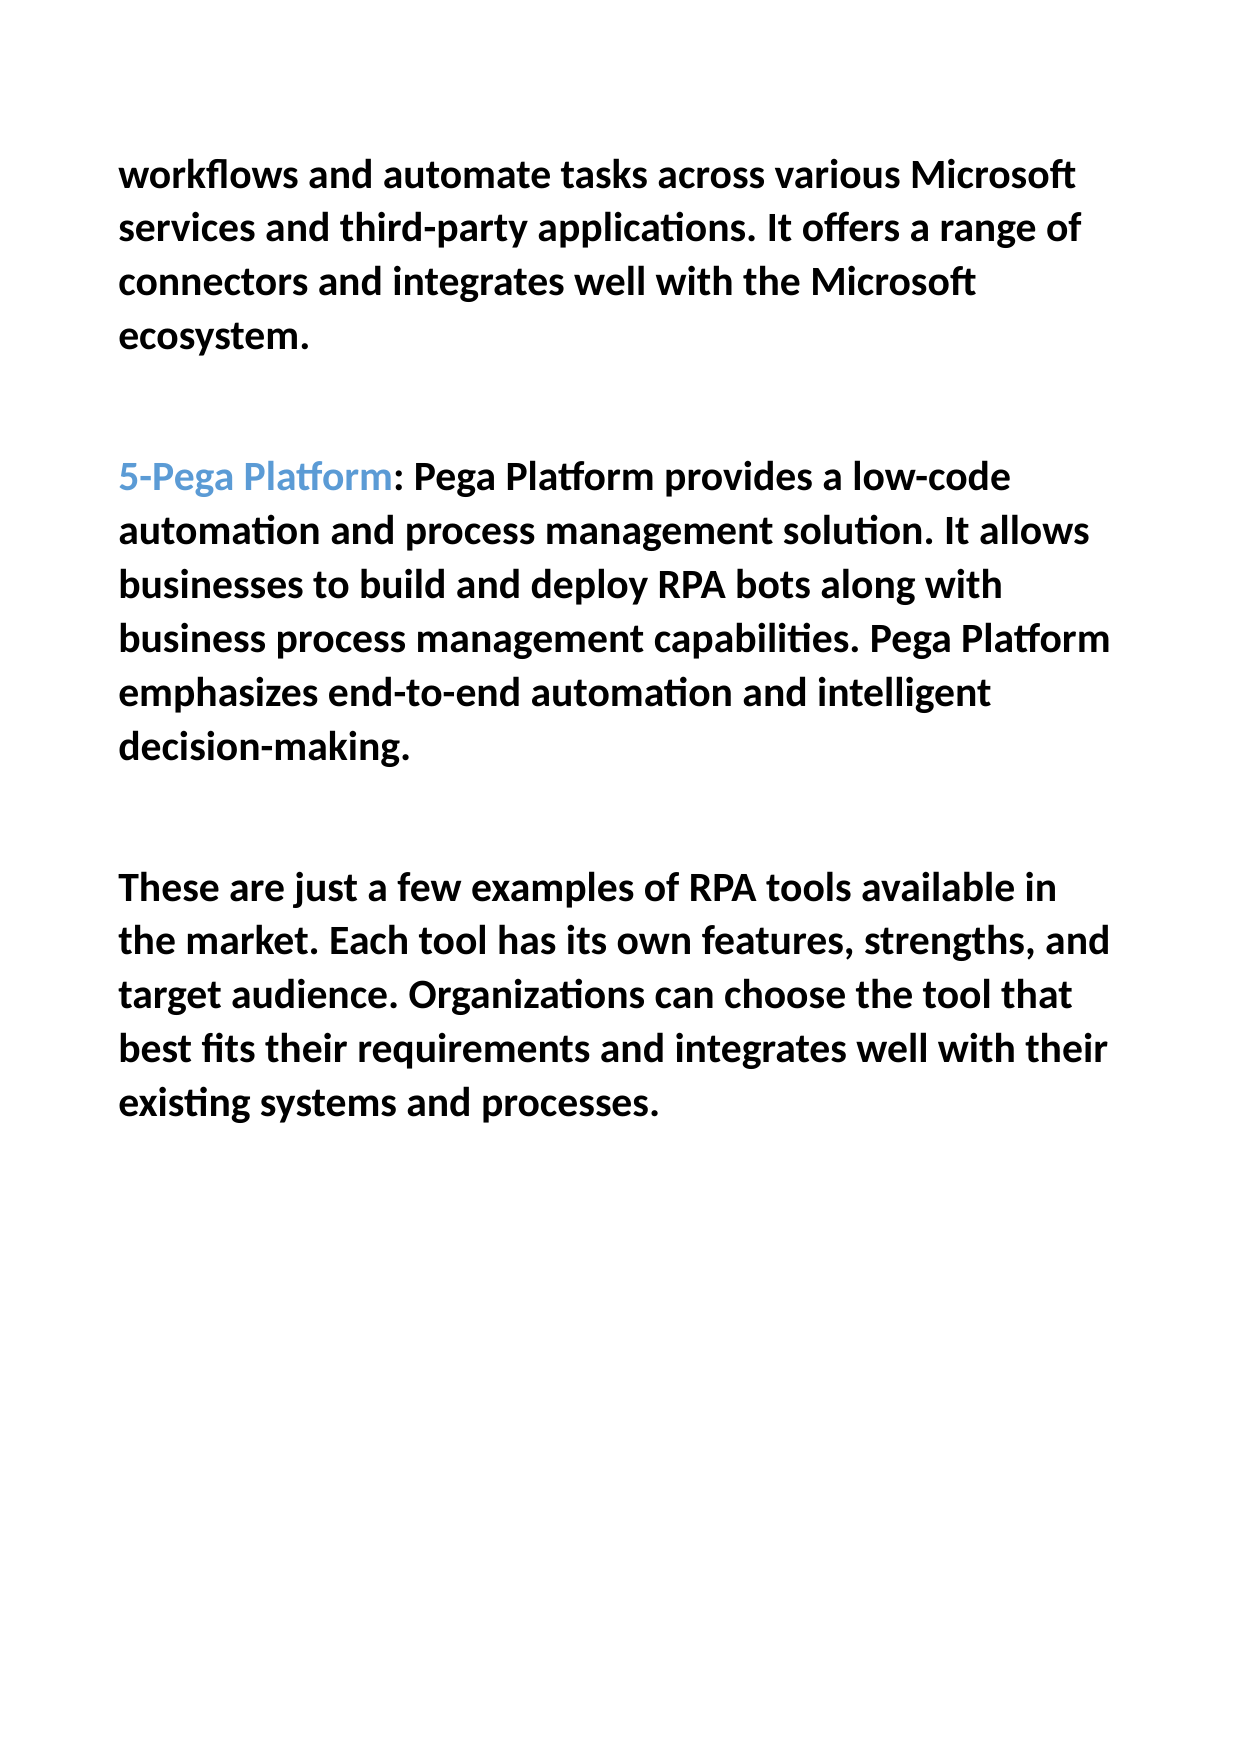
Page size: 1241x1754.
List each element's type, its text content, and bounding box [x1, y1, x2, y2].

text workflows and automate tasks across various Microsoft services and third-party applications. It offers a range of connectors and integrates well with the Microsoft ecosystem. [118, 148, 1122, 360]
text These are just a few examples of RPA tools available in the market. Each tool has its own features, strengths, and target audience. Organizations can choose the tool that best fits their requirements and integrates well with their existing systems and processes. [118, 861, 1122, 1127]
text 5-Pega Platform: Pega Platform provides a low-code automation and process management solution. It allows businesses to build and deploy RPA bots along with business process management capabilities. Pega Platform emphasizes end-to-end automation and intelligent decision-making. [118, 450, 1122, 770]
